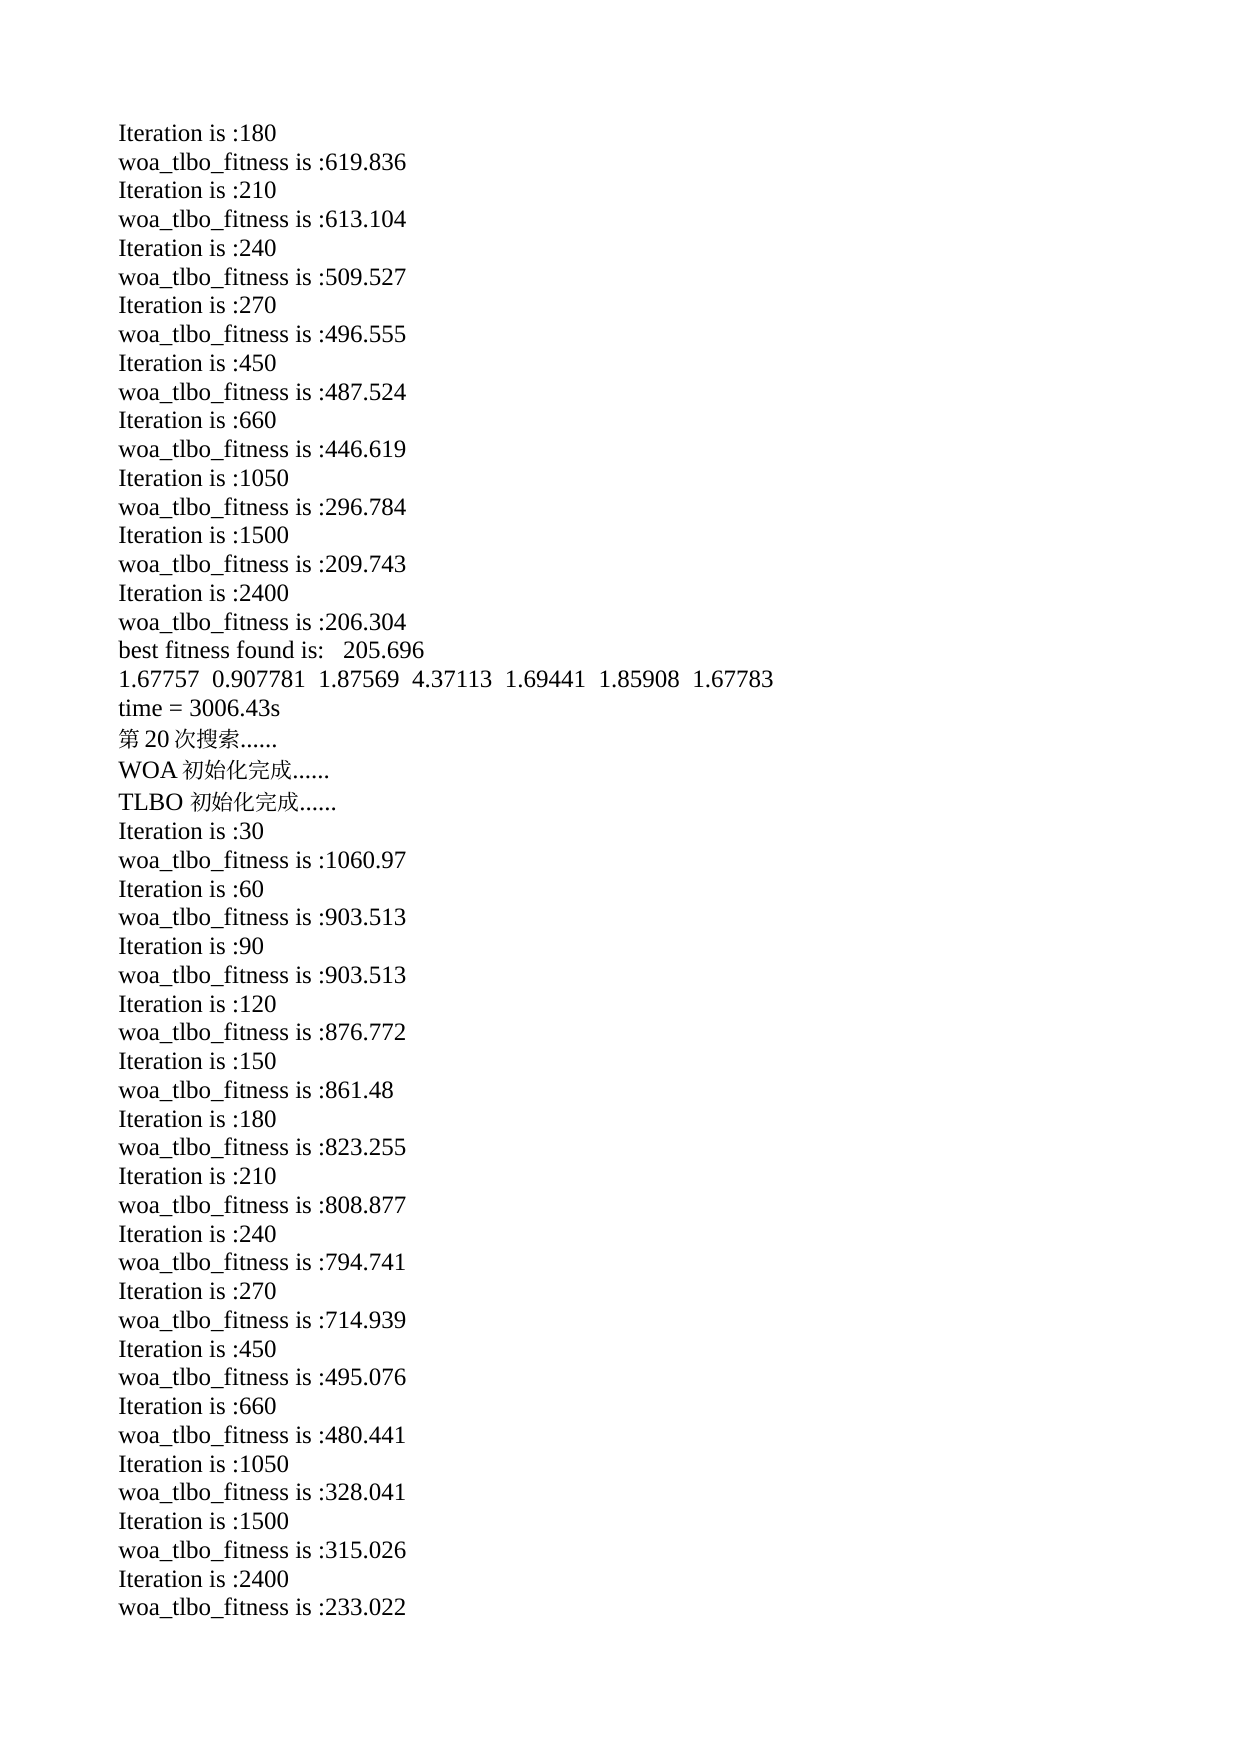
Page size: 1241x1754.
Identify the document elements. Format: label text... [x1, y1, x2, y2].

text woa_tlbo_fitness is :808.877 [118, 1190, 1122, 1219]
text woa_tlbo_fitness is :903.513 [118, 902, 1122, 931]
text Iteration is :2400 [118, 1564, 1122, 1592]
text Iteration is :150 [118, 1046, 1122, 1075]
text woa_tlbo_fitness is :496.555 [118, 319, 1122, 348]
text Iteration is :660 [118, 1391, 1122, 1420]
text woa_tlbo_fitness is :328.041 [118, 1477, 1122, 1506]
text 1.67757 0.907781 1.87569 4.37113 1.69441 1.85908 1.67783 [118, 664, 1122, 693]
text woa_tlbo_fitness is :296.784 [118, 492, 1122, 521]
text Iteration is :210 [118, 176, 1122, 204]
text Iteration is :180 [118, 1104, 1122, 1132]
text woa_tlbo_fitness is :509.527 [118, 262, 1122, 291]
text Iteration is :2400 [118, 578, 1122, 607]
text woa_tlbo_fitness is :876.772 [118, 1017, 1122, 1046]
text woa_tlbo_fitness is :714.939 [118, 1305, 1122, 1334]
text Iteration is :1500 [118, 1506, 1122, 1535]
text 第20次搜索...... [118, 722, 1122, 753]
text woa_tlbo_fitness is :209.743 [118, 549, 1122, 578]
text Iteration is :1500 [118, 521, 1122, 549]
text Iteration is :30 [118, 816, 1122, 845]
text TLBO 初始化完成...... [118, 785, 1122, 816]
text time = 3006.43s [118, 693, 1122, 722]
text Iteration is :1050 [118, 463, 1122, 492]
text woa_tlbo_fitness is :794.741 [118, 1247, 1122, 1276]
text Iteration is :450 [118, 348, 1122, 377]
text woa_tlbo_fitness is :480.441 [118, 1420, 1122, 1449]
text best fitness found is: 205.696 [118, 636, 1122, 664]
text WOA 初始化完成...... [118, 753, 1122, 785]
text Iteration is :180 [118, 118, 1122, 147]
text Iteration is :660 [118, 406, 1122, 434]
text woa_tlbo_fitness is :1060.97 [118, 845, 1122, 874]
text Iteration is :270 [118, 291, 1122, 319]
text woa_tlbo_fitness is :903.513 [118, 960, 1122, 989]
text woa_tlbo_fitness is :206.304 [118, 607, 1122, 636]
text woa_tlbo_fitness is :861.48 [118, 1075, 1122, 1104]
text woa_tlbo_fitness is :233.022 [118, 1592, 1122, 1621]
text woa_tlbo_fitness is :495.076 [118, 1362, 1122, 1391]
text Iteration is :270 [118, 1276, 1122, 1305]
text Iteration is :90 [118, 931, 1122, 960]
text woa_tlbo_fitness is :619.836 [118, 147, 1122, 176]
text Iteration is :120 [118, 989, 1122, 1017]
text woa_tlbo_fitness is :315.026 [118, 1535, 1122, 1564]
text Iteration is :210 [118, 1161, 1122, 1190]
text woa_tlbo_fitness is :823.255 [118, 1132, 1122, 1161]
text Iteration is :450 [118, 1334, 1122, 1362]
text woa_tlbo_fitness is :487.524 [118, 377, 1122, 406]
text Iteration is :1050 [118, 1449, 1122, 1477]
text woa_tlbo_fitness is :446.619 [118, 434, 1122, 463]
text woa_tlbo_fitness is :613.104 [118, 204, 1122, 233]
text Iteration is :240 [118, 233, 1122, 262]
text Iteration is :240 [118, 1219, 1122, 1247]
text Iteration is :60 [118, 874, 1122, 902]
